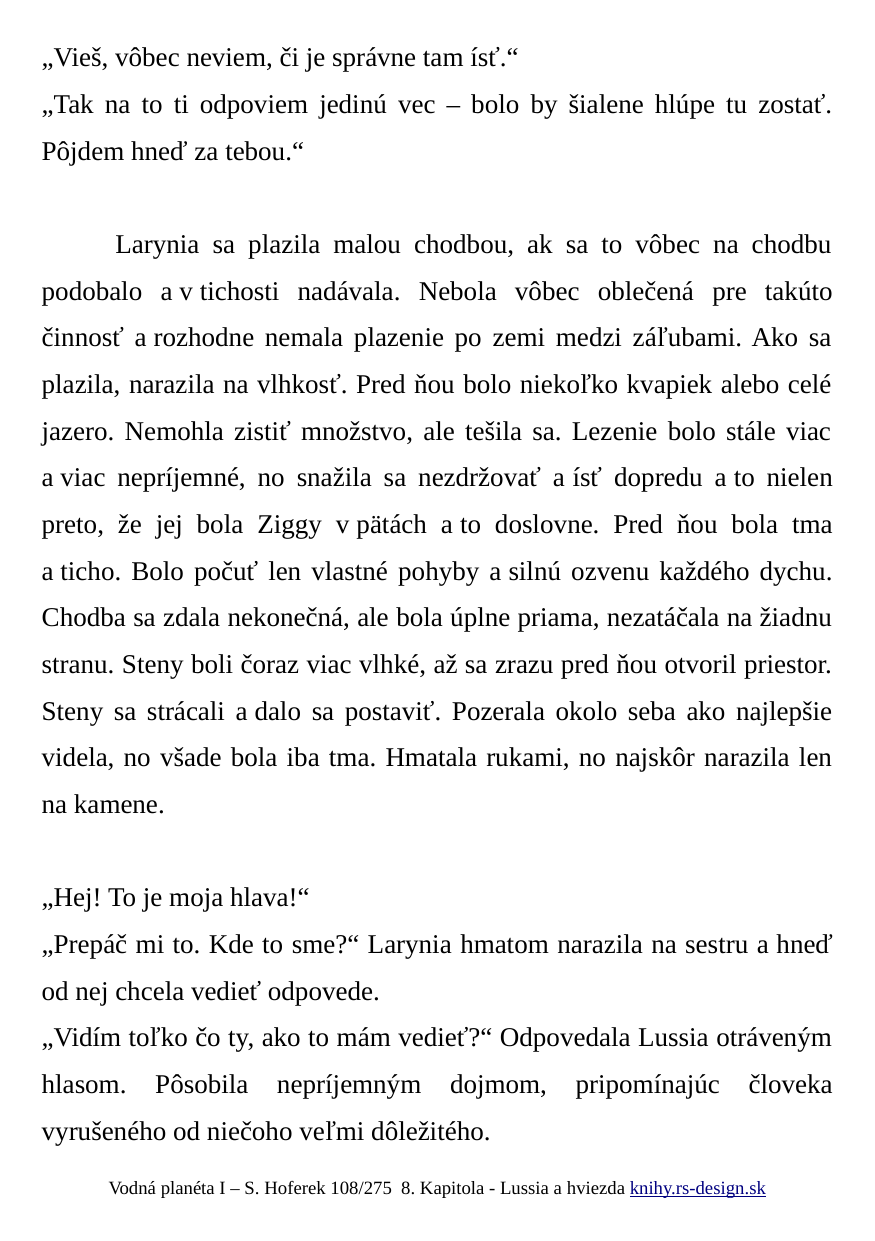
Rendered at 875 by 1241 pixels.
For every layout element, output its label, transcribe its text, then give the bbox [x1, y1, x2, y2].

text „Vidím toľko čo ty, ako to mám vedieť?“ Odpovedala Lussia otráveným hlasom. Pôsobila nepríjemným dojmom, pripomínajúc človeka vyrušeného od niečoho veľmi dôležitého. [41, 1021, 833, 1146]
text Larynia sa plazila malou chodbou, ak sa to vôbec na chodbu podobalo a v tichosti nadávala. Nebola vôbec oblečená pre takúto činnosť a rozhodne nemala plazenie po zemi medzi záľubami. Ako sa plazila, narazila na vlhkosť. Pred ňou bolo niekoľko kvapiek alebo celé jazero. Nemohla zistiť množstvo, ale tešila sa. Lezenie bolo stále viac a viac nepríjemné, no snažila sa nezdržovať a ísť dopredu a to nielen preto, že jej bola Ziggy v pätách a to doslovne. Pred ňou bola tma a ticho. Bolo počuť len vlastné pohyby a silnú ozvenu každého dychu. Chodba sa zdala nekonečná, ale bola úplne priama, nezatáčala na žiadnu stranu. Steny boli čoraz viac vlhké, až sa zrazu pred ňou otvoril priestor. Steny sa strácali a dalo sa postaviť. Pozerala okolo seba ako najlepšie videla, no všade bola iba tma. Hmatala rukami, no najskôr narazila len na kamene. [41, 228, 833, 819]
text „Hej! To je moja hlava!“ [41, 881, 833, 912]
text „Tak na to ti odpoviem jedinú vec – bolo by šialene hlúpe tu zostať. Pôjdem hneď za tebou.“ [41, 88, 833, 166]
text „Prepáč mi to. Kde to sme?“ Larynia hmatom narazila na sestru a hneď od nej chcela vedieť odpovede. [41, 928, 833, 1006]
text „Vieš, vôbec neviem, či je správne tam ísť.“ [41, 41, 833, 72]
